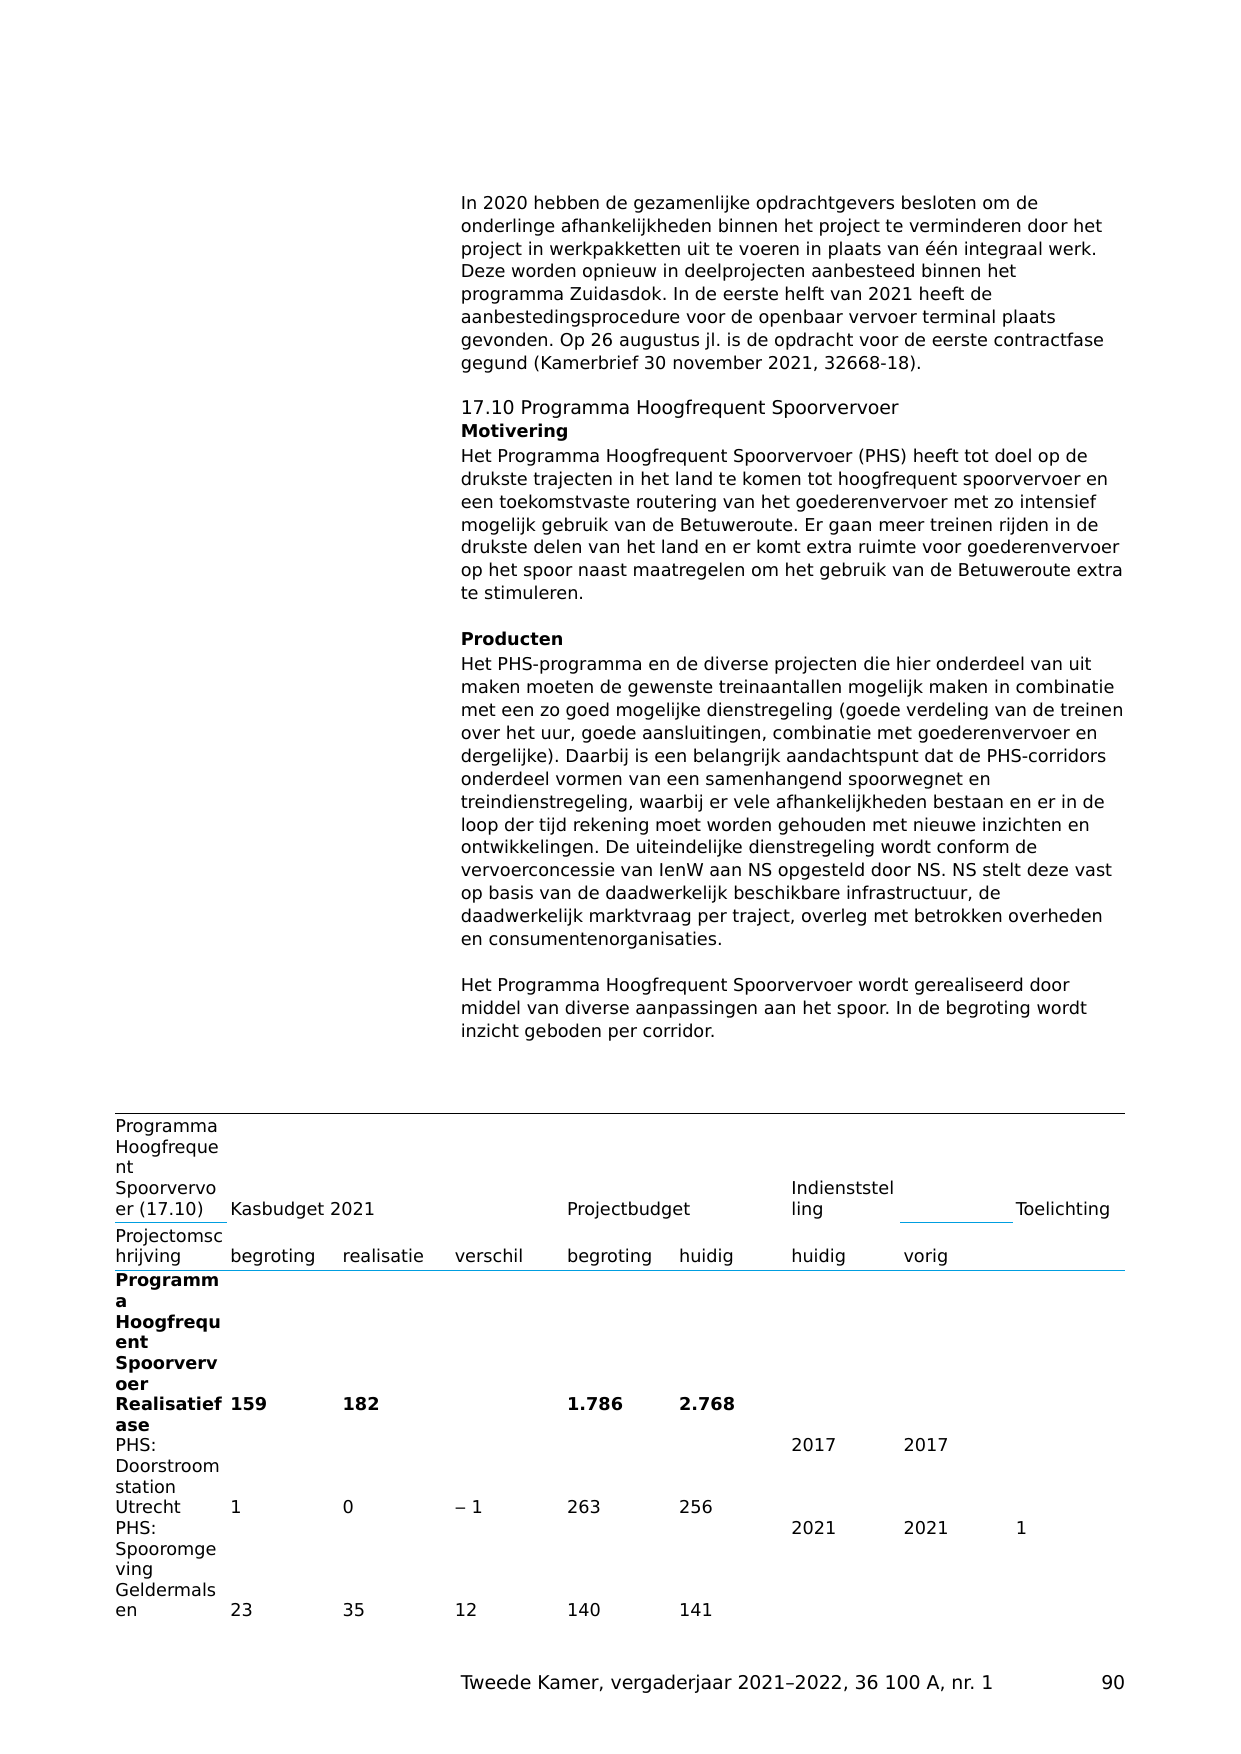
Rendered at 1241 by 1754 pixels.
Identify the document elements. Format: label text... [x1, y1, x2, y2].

table_cell PHS: Spooromgeving Geldermalsen [115, 1518, 227, 1621]
table_cell verschil [452, 1222, 564, 1270]
table_cell [788, 1271, 900, 1394]
table_cell 23 [227, 1518, 339, 1621]
table_cell vorig [900, 1223, 1013, 1270]
table_cell realisatie [340, 1222, 452, 1270]
table_cell 1 [227, 1435, 339, 1518]
table_cell [340, 1271, 452, 1394]
table_cell 1 [1013, 1518, 1125, 1621]
table_cell [900, 1394, 1013, 1435]
table_cell begroting [564, 1222, 676, 1270]
table_cell Indienststelling [788, 1114, 900, 1222]
table_cell 2.768 [676, 1394, 788, 1435]
table_cell PHS: Doorstroomstation Utrecht [115, 1435, 227, 1518]
table_cell 256 [676, 1435, 788, 1518]
table_cell 263 [564, 1435, 676, 1518]
table_cell 1.786 [564, 1394, 676, 1435]
table_cell [676, 1271, 788, 1394]
table_cell 182 [340, 1394, 452, 1435]
text Motivering [461, 419, 1125, 442]
table_cell 35 [340, 1518, 452, 1621]
table_cell [788, 1394, 900, 1435]
table_cell Projectbudget [564, 1114, 788, 1222]
text In 2020 hebben de gezamenlijke opdrachtgevers besloten om de onderlinge afhankelijkheden binnen het project te verminderen door het project in werkpakketten uit te voeren in plaats van één integraal werk. Deze worden opnieuw in deelprojecten aanbesteed binnen het programma Zuidasdok. In de eerste helft van 2021 heeft de aanbestedingsprocedure voor de openbaar vervoer terminal plaats gevonden. Op 26 augustus jl. is de opdracht voor de eerste contractfase gegund (Kamerbrief 30 november 2021, 32668-18). [461, 191, 1125, 374]
text Het Programma Hoogfrequent Spoorvervoer wordt gerealiseerd door middel van diverse aanpassingen aan het spoor. In de begroting wordt inzicht geboden per corridor. [461, 973, 1125, 1042]
table_cell Kasbudget 2021 [227, 1114, 564, 1222]
table_header Tabel 44 Projectoverzicht behorende bij 17.10 Programma Hoogfrequent Spoorvervoer (bedragen x € 1 miljoen) [115, 1065, 1125, 1113]
table_cell 141 [676, 1518, 788, 1621]
table_cell 140 [564, 1518, 676, 1621]
table_cell 2021 [788, 1518, 900, 1621]
table_cell 2021 [900, 1518, 1013, 1621]
table_cell 2017 [900, 1435, 1013, 1518]
table_cell huidig [788, 1222, 900, 1270]
text Producten [461, 627, 1125, 650]
table_cell [452, 1271, 564, 1394]
table_cell Toelichting [1013, 1114, 1125, 1222]
table_cell [900, 1271, 1013, 1394]
table_cell [1013, 1435, 1125, 1518]
text Het Programma Hoogfrequent Spoorvervoer (PHS) heeft tot doel op de drukste trajecten in het land te komen tot hoogfrequent spoorvervoer en een toekomstvaste routering van het goederenvervoer met zo intensief mogelijk gebruik van de Betuweroute. Er gaan meer treinen rijden in de drukste delen van het land en er komt extra ruimte voor goederenvervoer op het spoor naast maatregelen om het gebruik van de Betuweroute extra te stimuleren. [461, 444, 1125, 604]
table_cell Projectomschrijving [115, 1223, 227, 1270]
table_cell 0 [340, 1435, 452, 1518]
title 17.10 Programma Hoogfrequent Spoorvervoer [461, 397, 1125, 419]
text Het PHS-programma en de diverse projecten die hier onderdeel van uit maken moeten de gewenste treinaantallen mogelijk maken in combinatie met een zo goed mogelijke dienstregeling (goede verdeling van de treinen over het uur, goede aansluitingen, combinatie met goederenvervoer en dergelijke). Daarbij is een belangrijk aandachtspunt dat de PHS-corridors onderdeel vormen van een samenhangend spoorwegnet en treindienstregeling, waarbij er vele afhankelijkheden bestaan en er in de loop der tijd rekening moet worden gehouden met nieuwe inzichten en ontwikkelingen. De uiteindelijke dienstregeling wordt conform de vervoerconcessie van IenW aan NS opgesteld door NS. NS stelt deze vast op basis van de daadwerkelijk beschikbare infrastructuur, de daadwerkelijk marktvraag per traject, overleg met betrokken overheden en consumentenorganisaties. [461, 652, 1125, 950]
table_cell Programma Hoogfrequent Spoorvervoer (17.10) [115, 1114, 227, 1222]
table_cell 12 [452, 1518, 564, 1621]
table_cell 159 [227, 1394, 339, 1435]
table_cell Realisatiefase [115, 1394, 227, 1435]
table_cell begroting [227, 1222, 339, 1270]
table_cell [1013, 1394, 1125, 1435]
table_cell ‒ 1 [452, 1435, 564, 1518]
table_cell huidig [676, 1222, 788, 1270]
table_cell [1013, 1222, 1125, 1270]
table_cell [452, 1394, 564, 1435]
table_cell 2017 [788, 1435, 900, 1518]
table_cell Programma Hoogfrequent Spoorvervoer [115, 1271, 227, 1394]
table_cell [227, 1271, 339, 1394]
table_cell [564, 1271, 676, 1394]
table_cell [1013, 1271, 1125, 1394]
table_cell [900, 1114, 1013, 1222]
